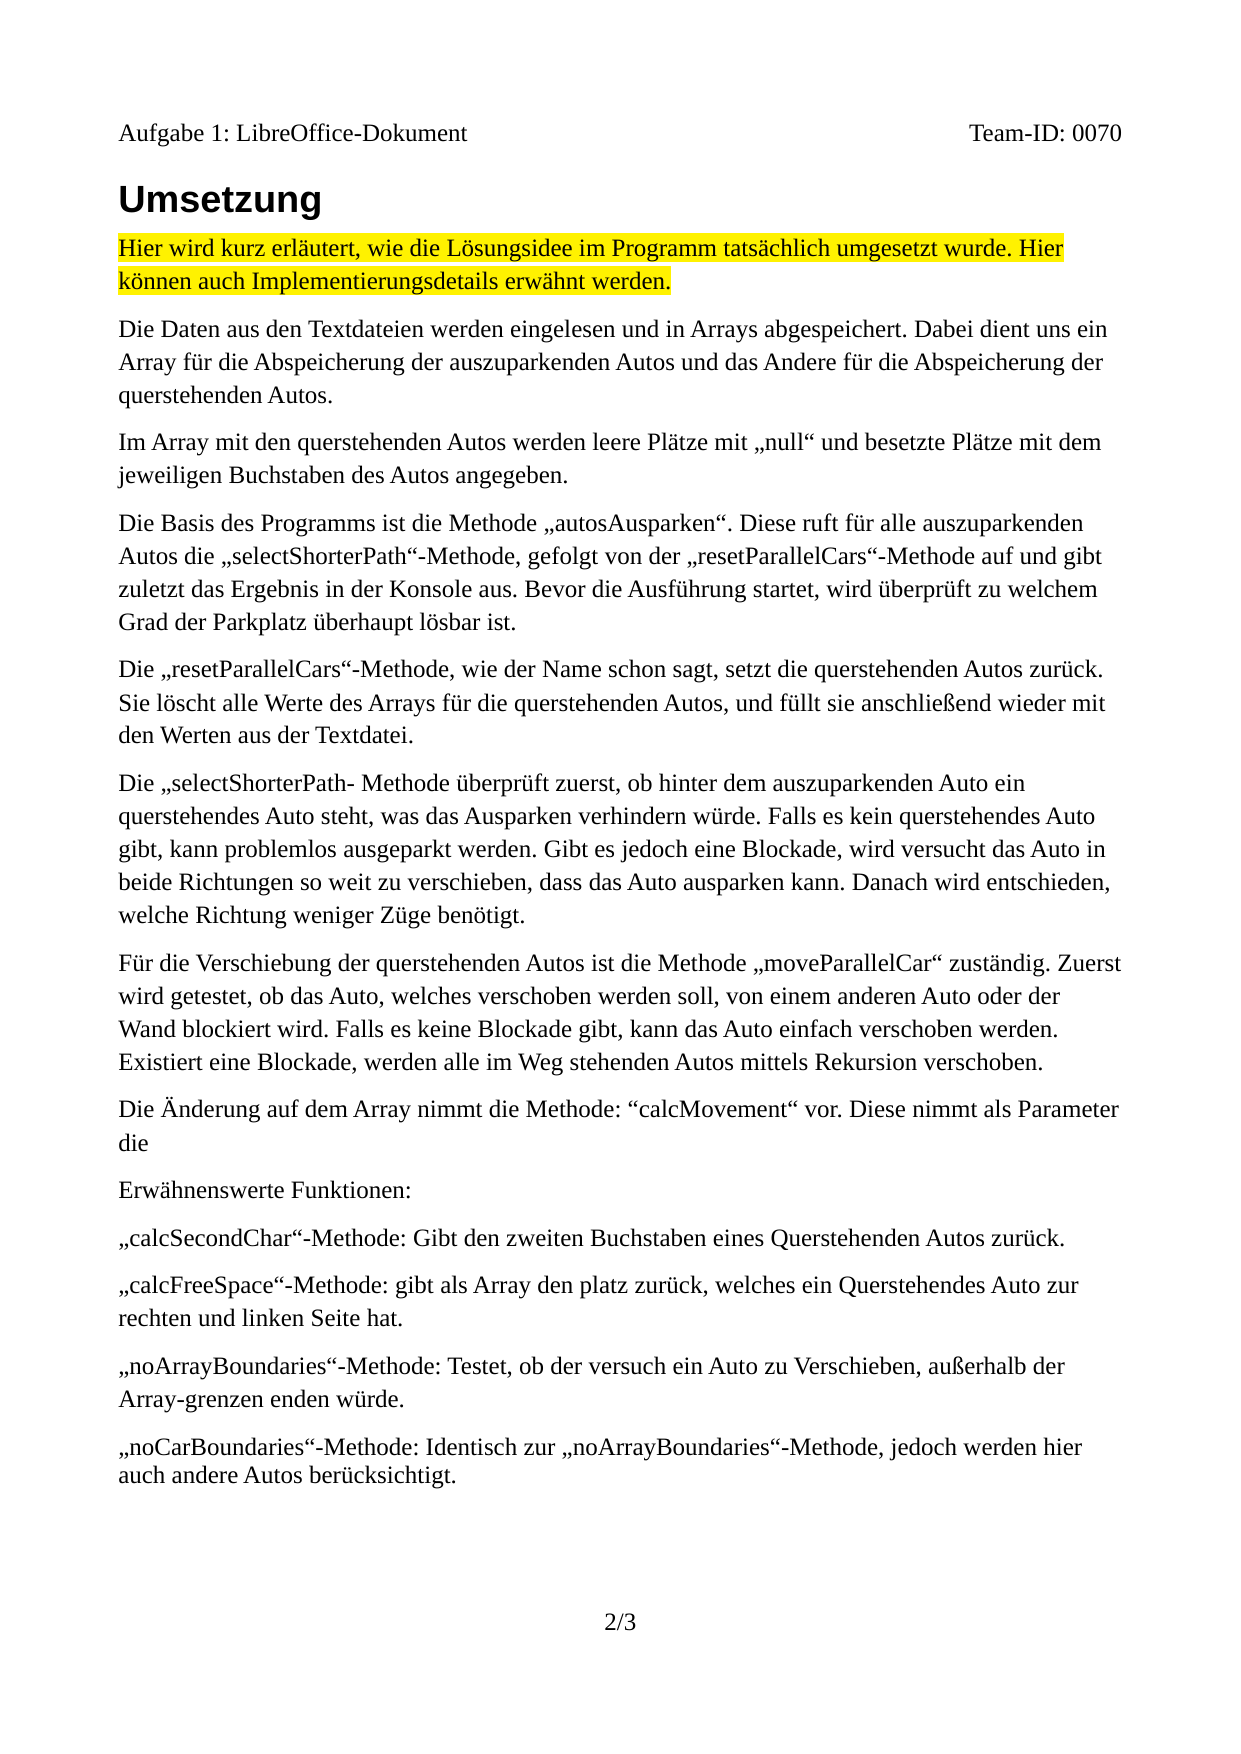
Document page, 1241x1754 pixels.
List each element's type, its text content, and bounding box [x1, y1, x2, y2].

text Im Array mit den querstehenden Autos werden leere Plätze mit „null“ und besetzte Plätze mit dem jeweiligen Buchstaben des Autos angegeben. [118, 427, 1122, 489]
text Die Daten aus den Textdateien werden eingelesen und in Arrays abgespeichert. Dabei dient uns ein Array für die Abspeicherung der auszuparkenden Autos und das Andere für die Abspeicherung der querstehenden Autos. [118, 314, 1122, 408]
text „calcSecondChar“-Methode: Gibt den zweiten Buchstaben eines Querstehenden Autos zurück. [118, 1223, 1122, 1252]
text Hier wird kurz erläutert, wie die Lösungsidee im Programm tatsächlich umgesetzt wurde. Hier können auch Implementierungsdetails erwähnt werden. [118, 233, 1122, 295]
text Die Änderung auf dem Array nimmt die Methode: “calcMovement“ vor. Diese nimmt als Parameter die [118, 1094, 1122, 1156]
text „calcFreeSpace“-Methode: gibt als Array den platz zurück, welches ein Querstehendes Auto zur rechten und linken Seite hat. [118, 1270, 1122, 1332]
text „noArrayBoundaries“-Methode: Testet, ob der versuch ein Auto zu Verschieben, außerhalb der Array-grenzen enden würde. [118, 1351, 1122, 1413]
text „noCarBoundaries“-Methode: Identisch zur „noArrayBoundaries“-Methode, jedoch werden hier auch andere Autos berücksichtigt. [118, 1432, 1122, 1489]
text Die „resetParallelCars“-Methode, wie der Name schon sagt, setzt die querstehenden Autos zurück. Sie löscht alle Werte des Arrays für die querstehenden Autos, und füllt sie anschließend wieder mit den Werten aus der Textdatei. [118, 654, 1122, 749]
subtitle Umsetzung [118, 177, 1122, 221]
text Die Basis des Programms ist die Methode „autosAusparken“. Diese ruft für alle auszuparkenden Autos die „selectShorterPath“-Methode, gefolgt von der „resetParallelCars“-Methode auf und gibt zuletzt das Ergebnis in der Konsole aus. Bevor die Ausführung startet, wird überprüft zu welchem Grad der Parkplatz überhaupt lösbar ist. [118, 508, 1122, 636]
text Erwähnenswerte Funktionen: [118, 1175, 1122, 1204]
text Die „selectShorterPath- Methode überprüft zuerst, ob hinter dem auszuparkenden Auto ein querstehendes Auto steht, was das Ausparken verhindern würde. Falls es kein querstehendes Auto gibt, kann problemlos ausgeparkt werden. Gibt es jedoch eine Blockade, wird versucht das Auto in beide Richtungen so weit zu verschieben, dass das Auto ausparken kann. Danach wird entschieden, welche Richtung weniger Züge benötigt. [118, 768, 1122, 929]
text Für die Verschiebung der querstehenden Autos ist die Methode „moveParallelCar“ zuständig. Zuerst wird getestet, ob das Auto, welches verschoben werden soll, von einem anderen Auto oder der Wand blockiert wird. Falls es keine Blockade gibt, kann das Auto einfach verschoben werden. Existiert eine Blockade, werden alle im Weg stehenden Autos mittels Rekursion verschoben. [118, 948, 1122, 1076]
